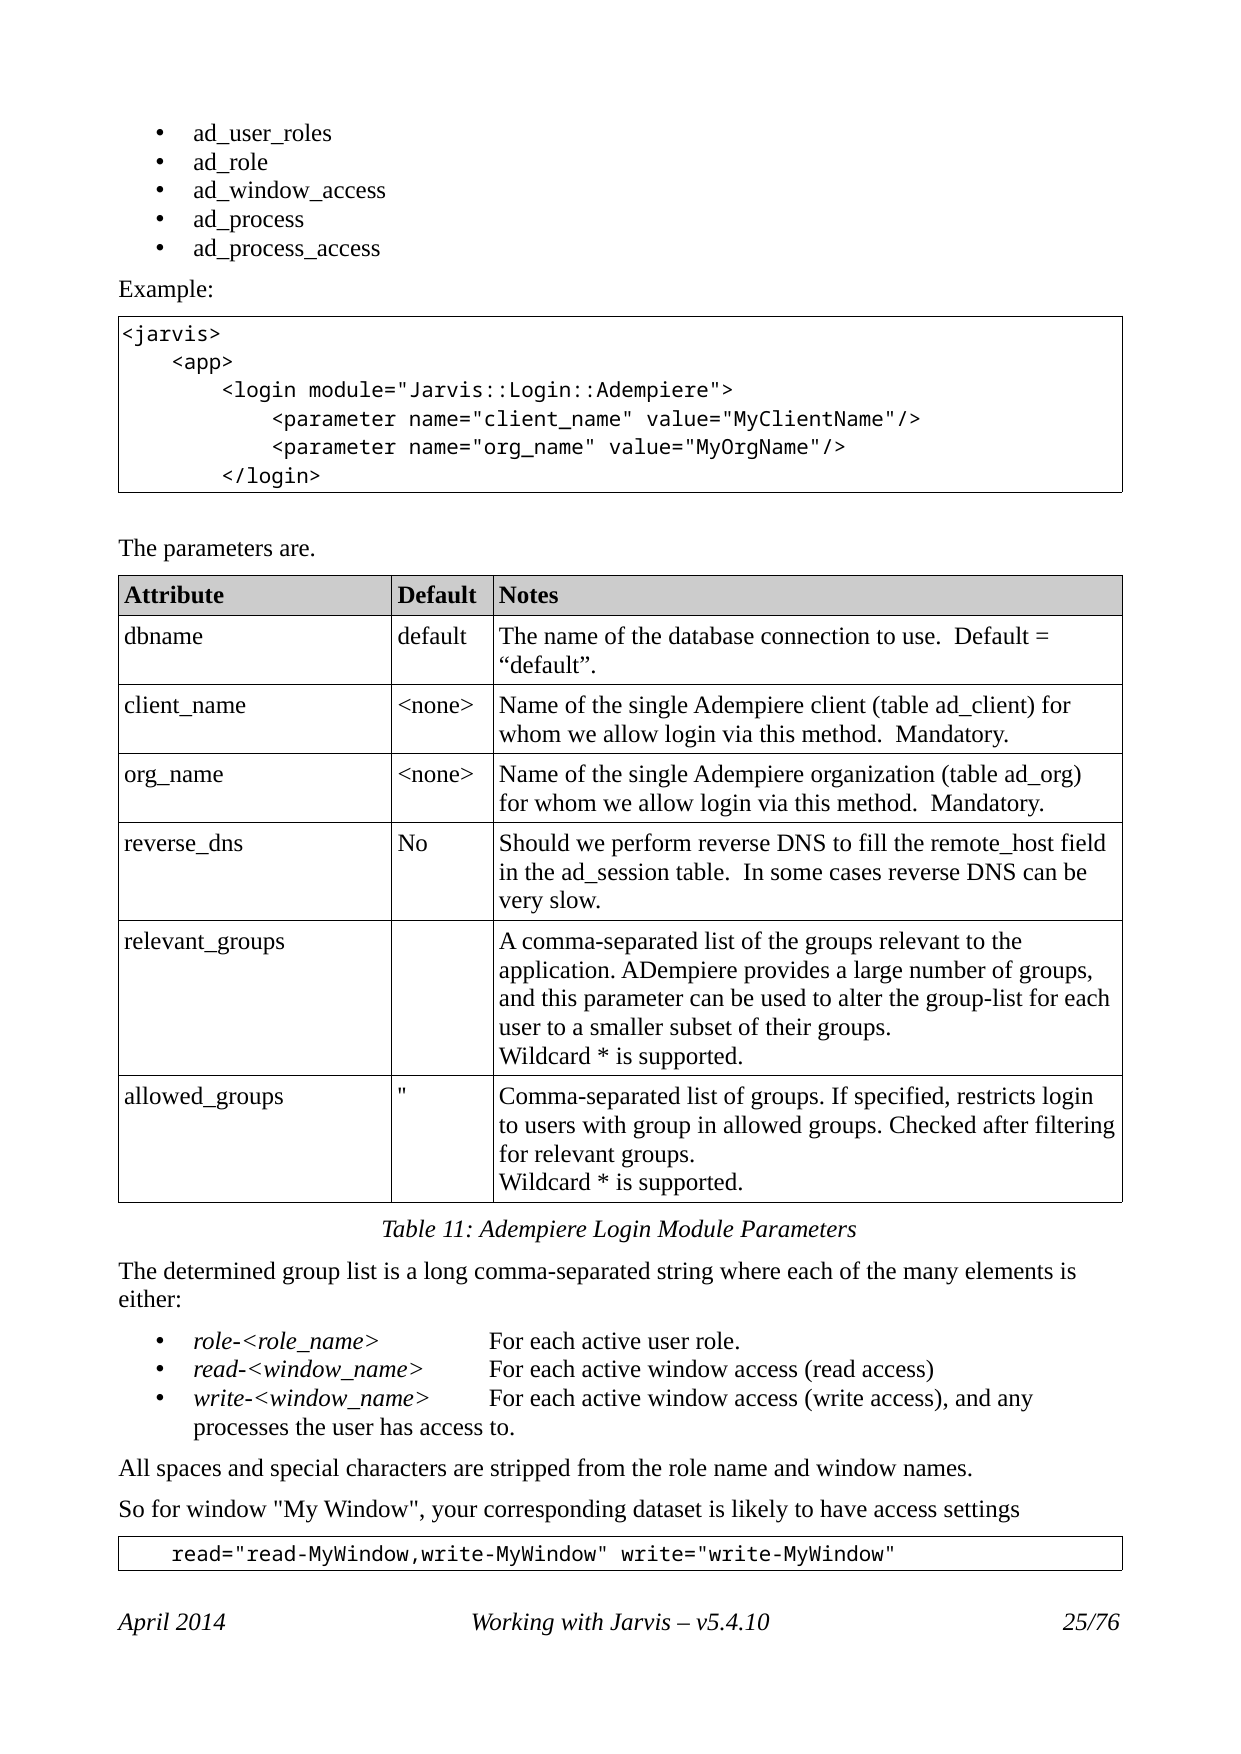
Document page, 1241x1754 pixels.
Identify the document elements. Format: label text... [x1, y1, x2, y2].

text Example: [118, 274, 1122, 303]
list read-<window_name> For each active window access (read access) [156, 1354, 1122, 1383]
text The parameters are. [118, 533, 1122, 562]
text <jarvis> [119, 317, 1122, 344]
table_cell Name of the single Adempiere client (table ad_client) for whom we allow login via this method. Mandatory. [494, 685, 1122, 753]
table_header Notes [494, 576, 1122, 615]
table_cell <none> [392, 685, 493, 753]
list ad_user_roles [156, 118, 1122, 147]
table_cell <none> [392, 754, 493, 822]
text All spaces and special characters are stripped from the role name and window names. [118, 1453, 1122, 1482]
list ad_window_access [156, 176, 1122, 204]
table_cell relevant_groups [119, 921, 391, 1075]
table_cell client_name [119, 685, 391, 753]
text </login> [119, 458, 1122, 492]
table_cell Should we perform reverse DNS to fill the remote_host field in the ad_session table. In some cases reverse DNS can be very slow. [494, 823, 1122, 920]
table_cell The name of the database connection to use. Default = “default”. [494, 616, 1122, 684]
text <parameter name="org_name" value="MyOrgName"/> [119, 429, 1122, 458]
list ad_process [156, 204, 1122, 233]
table_cell org_name [119, 754, 391, 822]
text <login module="Jarvis::Login::Adempiere"> [119, 372, 1122, 401]
table_cell A comma-separated list of the groups relevant to the application. ADempiere provides a large number of groups, and this parameter can be used to alter the group-list for each user to a smaller subset of their groups. Wildcard * is supported. [494, 921, 1122, 1075]
table_cell dbname [119, 616, 391, 684]
text <app> [119, 344, 1122, 372]
text <parameter name="client_name" value="MyClientName"/> [119, 401, 1122, 429]
table_cell allowed_groups [119, 1076, 391, 1202]
table_cell [392, 921, 493, 1075]
table_header Attribute [119, 576, 391, 615]
table_cell Name of the single Adempiere organization (table ad_org) for whom we allow login via this method. Mandatory. [494, 754, 1122, 822]
list ad_role [156, 147, 1122, 176]
list ad_process_access [156, 233, 1122, 262]
text read="read-MyWindow,write-MyWindow" write="write-MyWindow" [119, 1537, 1122, 1570]
table_cell reverse_dns [119, 823, 391, 920]
list write-<window_name> For each active window access (write access), and any processes the user has access to. [156, 1383, 1122, 1441]
table_cell default [392, 616, 493, 684]
text So for window "My Window", your corresponding dataset is likely to have access settings [118, 1494, 1122, 1523]
list role-<role_name> For each active user role. [156, 1326, 1122, 1354]
text Table 11: Adempiere Login Module Parameters [118, 1214, 1122, 1243]
table_cell No [392, 823, 493, 920]
table_cell '' [392, 1076, 493, 1202]
table_header Default [392, 576, 493, 615]
text The determined group list is a long comma-separated string where each of the many elements is either: [118, 1256, 1122, 1313]
table_cell Comma-separated list of groups. If specified, restricts login to users with group in allowed groups. Checked after filtering for relevant groups. Wildcard * is supported. [494, 1076, 1122, 1202]
